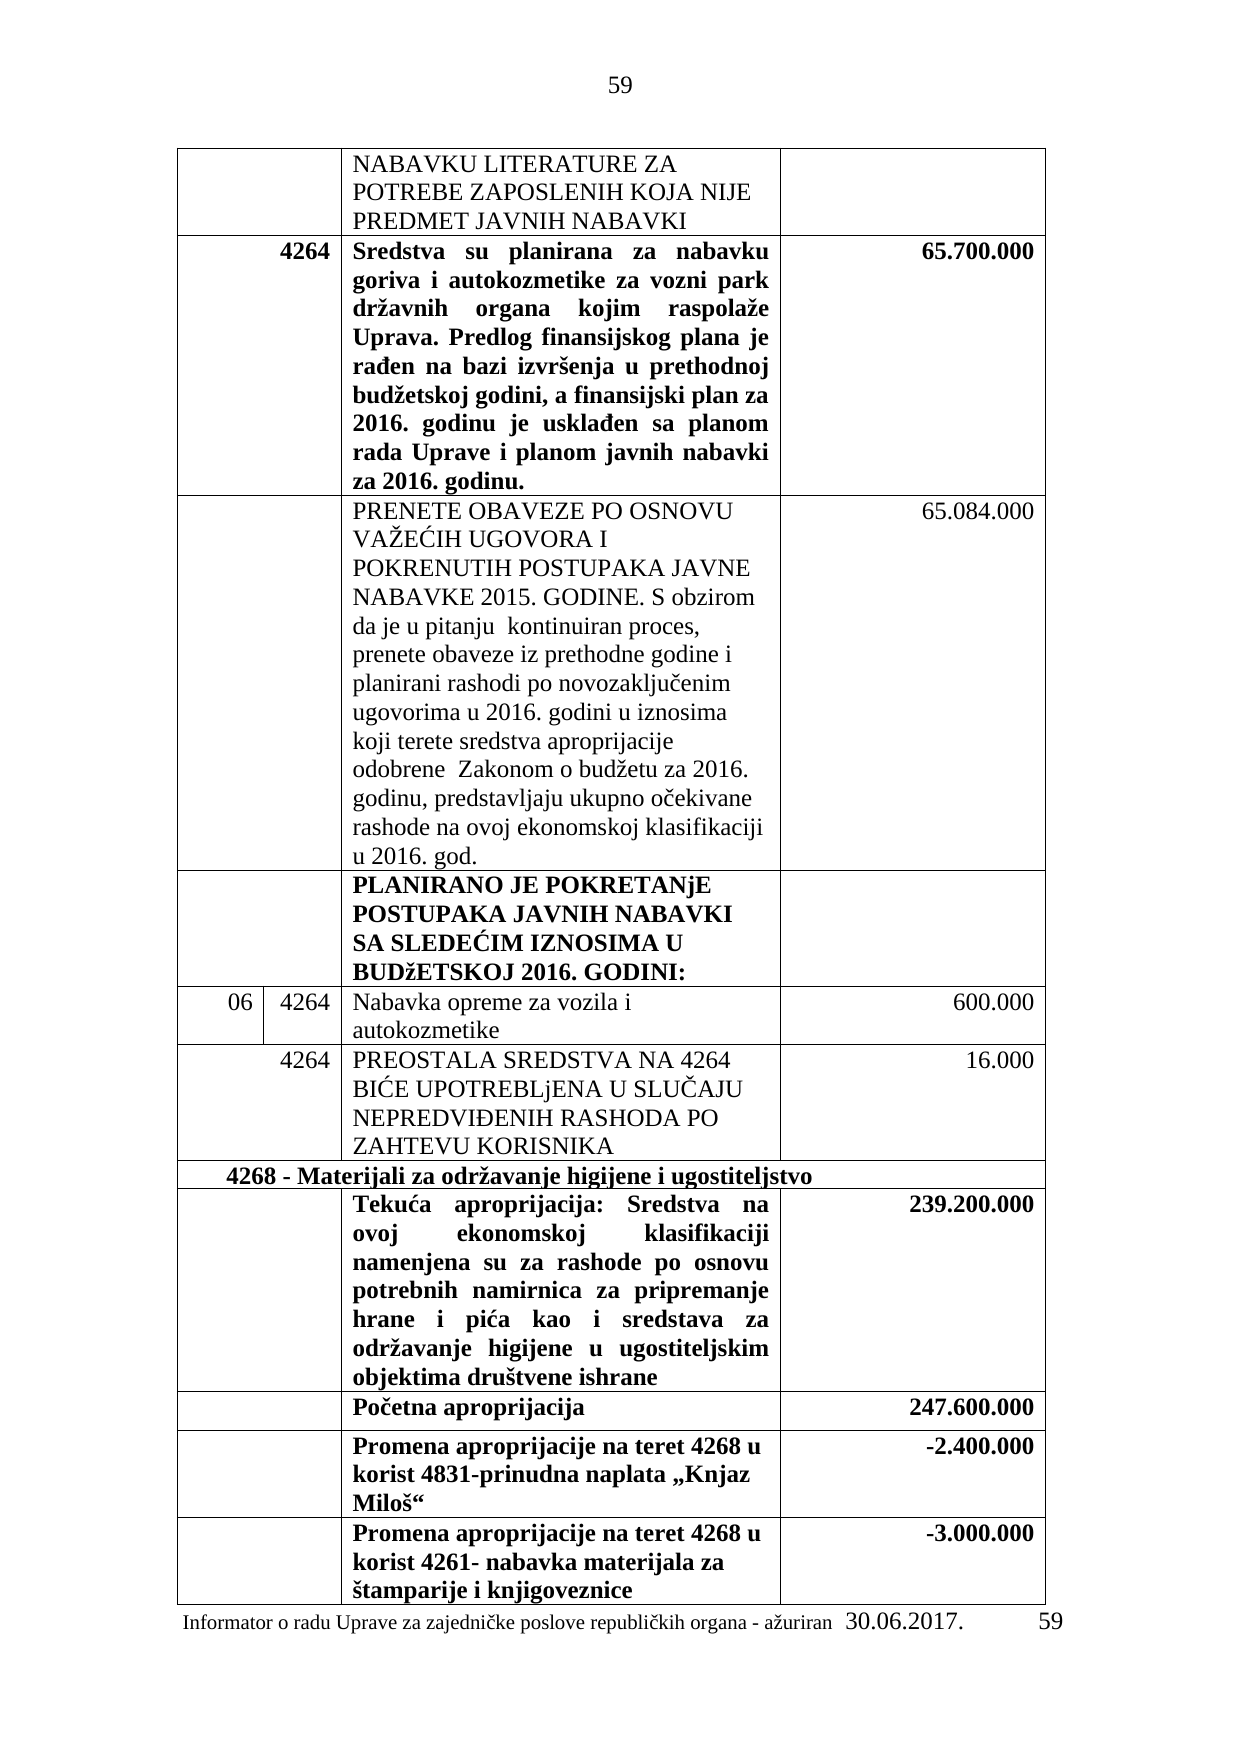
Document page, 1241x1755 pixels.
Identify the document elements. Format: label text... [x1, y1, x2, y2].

table_cell Početna aproprijacija [342, 1392, 780, 1430]
table_cell 4264 [178, 1045, 341, 1160]
table_cell 600.000 [781, 987, 1045, 1044]
table_cell [781, 871, 1045, 986]
table_cell Tekuća aproprijacija: Sredstva na ovoj ekonomskoj klasifikaciji namenjena su za rashode po osnovu potrebnih namirnica za pripremanje hrane i pića kao i sredstava za održavanje higijene u ugostitelјskim objektima društvene ishrane [342, 1189, 780, 1391]
table_cell [178, 1431, 341, 1517]
table_cell 06 [178, 987, 263, 1044]
table_cell 65.084.000 [781, 496, 1045, 869]
table_cell [178, 1189, 341, 1391]
table_cell [178, 149, 341, 235]
table_cell NABAVKU LITERATURE ZA POTREBE ZAPOSLENIH KOJA NIJE PREDMET JAVNIH NABAVKI [342, 149, 780, 235]
table_cell [178, 1518, 341, 1604]
table_cell 16.000 [781, 1045, 1045, 1160]
table_cell 239.200.000 [781, 1189, 1045, 1391]
table_cell PRENETE OBAVEZE PO OSNOVU VAŽEĆIH UGOVORA I POKRENUTIH POSTUPAKA JAVNE NABAVKE 2015. GODINE. S obzirom da je u pitanju kontinuiran proces, prenete obaveze iz prethodne godine i planirani rashodi po novozaklјučenim ugovorima u 2016. godini u iznosima koji terete sredstva aproprijacije odobrene Zakonom o budžetu za 2016. godinu, predstavlјaju ukupno očekivane rashode na ovoj ekonomskoj klasifikaciji u 2016. god. [342, 496, 780, 869]
table_cell Nabavka opreme za vozila i autokozmetike [342, 987, 780, 1044]
table_cell [178, 496, 341, 869]
table_cell Promena aproprijacije na teret 4268 u korist 4831-prinudna naplata „Knjaz Miloš“ [342, 1431, 780, 1517]
table_cell -2.400.000 [781, 1431, 1045, 1517]
table_cell 4264 [264, 987, 341, 1044]
table_cell 247.600.000 [781, 1392, 1045, 1430]
table_cell 65.700.000 [781, 236, 1045, 495]
table_cell [781, 149, 1045, 235]
table_cell Promena aproprijacije na teret 4268 u korist 4261- nabavka materijala za štamparije i knjigoveznice [342, 1518, 780, 1604]
table_cell [178, 871, 341, 986]
table_cell 4264 [178, 236, 341, 495]
table_cell 4268 - Materijali za održavanje higijene i ugostitelјstvo [178, 1161, 1045, 1188]
table_cell PLANIRANO JE POKRETANјE POSTUPAKA JAVNIH NABAVKI SA SLEDEĆIM IZNOSIMA U BUDžETSKOJ 2016. GODINI: [342, 871, 780, 986]
table_cell PREOSTALA SREDSTVA NA 4264 BIĆE UPOTREBLjENA U SLUČAJU NEPREDVIĐENIH RASHODA PO ZAHTEVU KORISNIKA [342, 1045, 780, 1160]
table_cell -3.000.000 [781, 1518, 1045, 1604]
table_cell Sredstva su planirana za nabavku goriva i autokozmetike za vozni park državnih organa kojim raspolaže Uprava. Predlog finansijskog plana je rađen na bazi izvršenja u prethodnoj budžetskoj godini, a finansijski plan za 2016. godinu je usklađen sa planom rada Uprave i planom javnih nabavki za 2016. godinu. [342, 236, 780, 495]
table_cell [178, 1392, 341, 1430]
